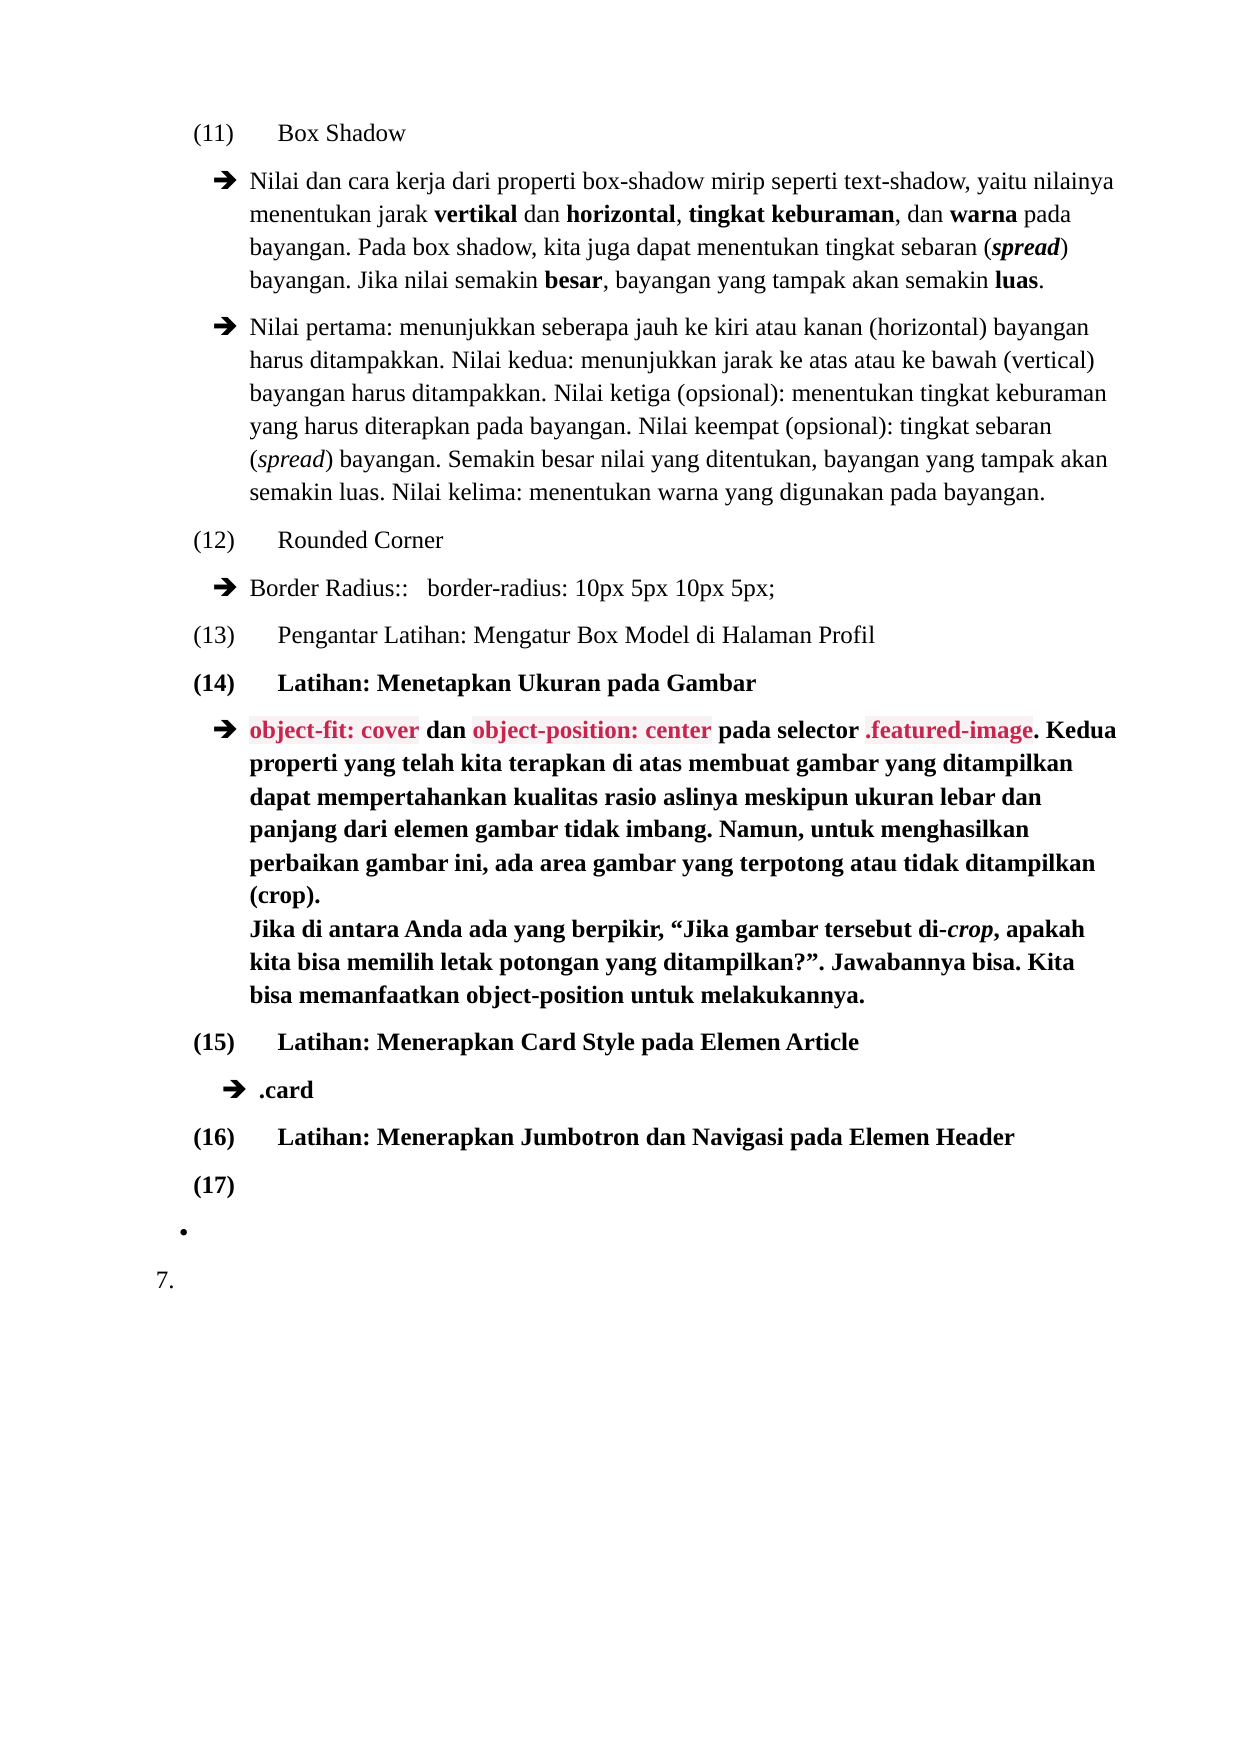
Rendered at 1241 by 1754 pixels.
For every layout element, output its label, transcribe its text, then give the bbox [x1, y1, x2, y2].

list Latihan: Menerapkan Jumbotron dan Navigasi pada Elemen Header [193, 1122, 1122, 1151]
list Box Shadow [193, 118, 1122, 147]
list Pengantar Latihan: Mengatur Box Model di Halaman Profil [193, 620, 1122, 649]
list Nilai dan cara kerja dari properti box-shadow mirip seperti text-shadow, yaitu nilainya menentukan jarak vertikal dan horizontal, tingkat keburaman, dan warna pada bayangan. Pada box shadow, kita juga dapat menentukan tingkat sebaran (spread) bayangan. Jika nilai semakin besar, bayangan yang tampak akan semakin luas. [212, 166, 1122, 293]
list .card [221, 1075, 1122, 1104]
list Nilai pertama: menunjukkan seberapa jauh ke kiri atau kanan (horizontal) bayangan harus ditampakkan. Nilai kedua: menunjukkan jarak ke atas atau ke bawah (vertical) bayangan harus ditampakkan. Nilai ketiga (opsional): menentukan tingkat keburaman yang harus diterapkan pada bayangan. Nilai keempat (opsional): tingkat sebaran (spread) bayangan. Semakin besar nilai yang ditentukan, bayangan yang tampak akan semakin luas. Nilai kelima: menentukan warna yang digunakan pada bayangan. [212, 312, 1122, 506]
list object-fit: cover dan object-position: center pada selector .featured-image. Kedua properti yang telah kita terapkan di atas membuat gambar yang ditampilkan dapat mempertahankan kualitas rasio aslinya meskipun ukuran lebar dan panjang dari elemen gambar tidak imbang. Namun, untuk menghasilkan perbaikan gambar ini, ada area gambar yang terpotong atau tidak ditampilkan (crop). Jika di antara Anda ada yang berpikir, “Jika gambar tersebut di-crop, apakah kita bisa memilih letak potongan yang ditampilkan?”. Jawabannya bisa. Kita bisa memanfaatkan object-position untuk melakukannya. [212, 716, 1122, 1008]
list Latihan: Menerapkan Card Style pada Elemen Article [193, 1027, 1122, 1056]
list Latihan: Menetapkan Ukuran pada Gambar [193, 668, 1122, 697]
list Border Radius:: border-radius: 10px 5px 10px 5px; [212, 573, 1122, 601]
list Rounded Corner [193, 525, 1122, 554]
